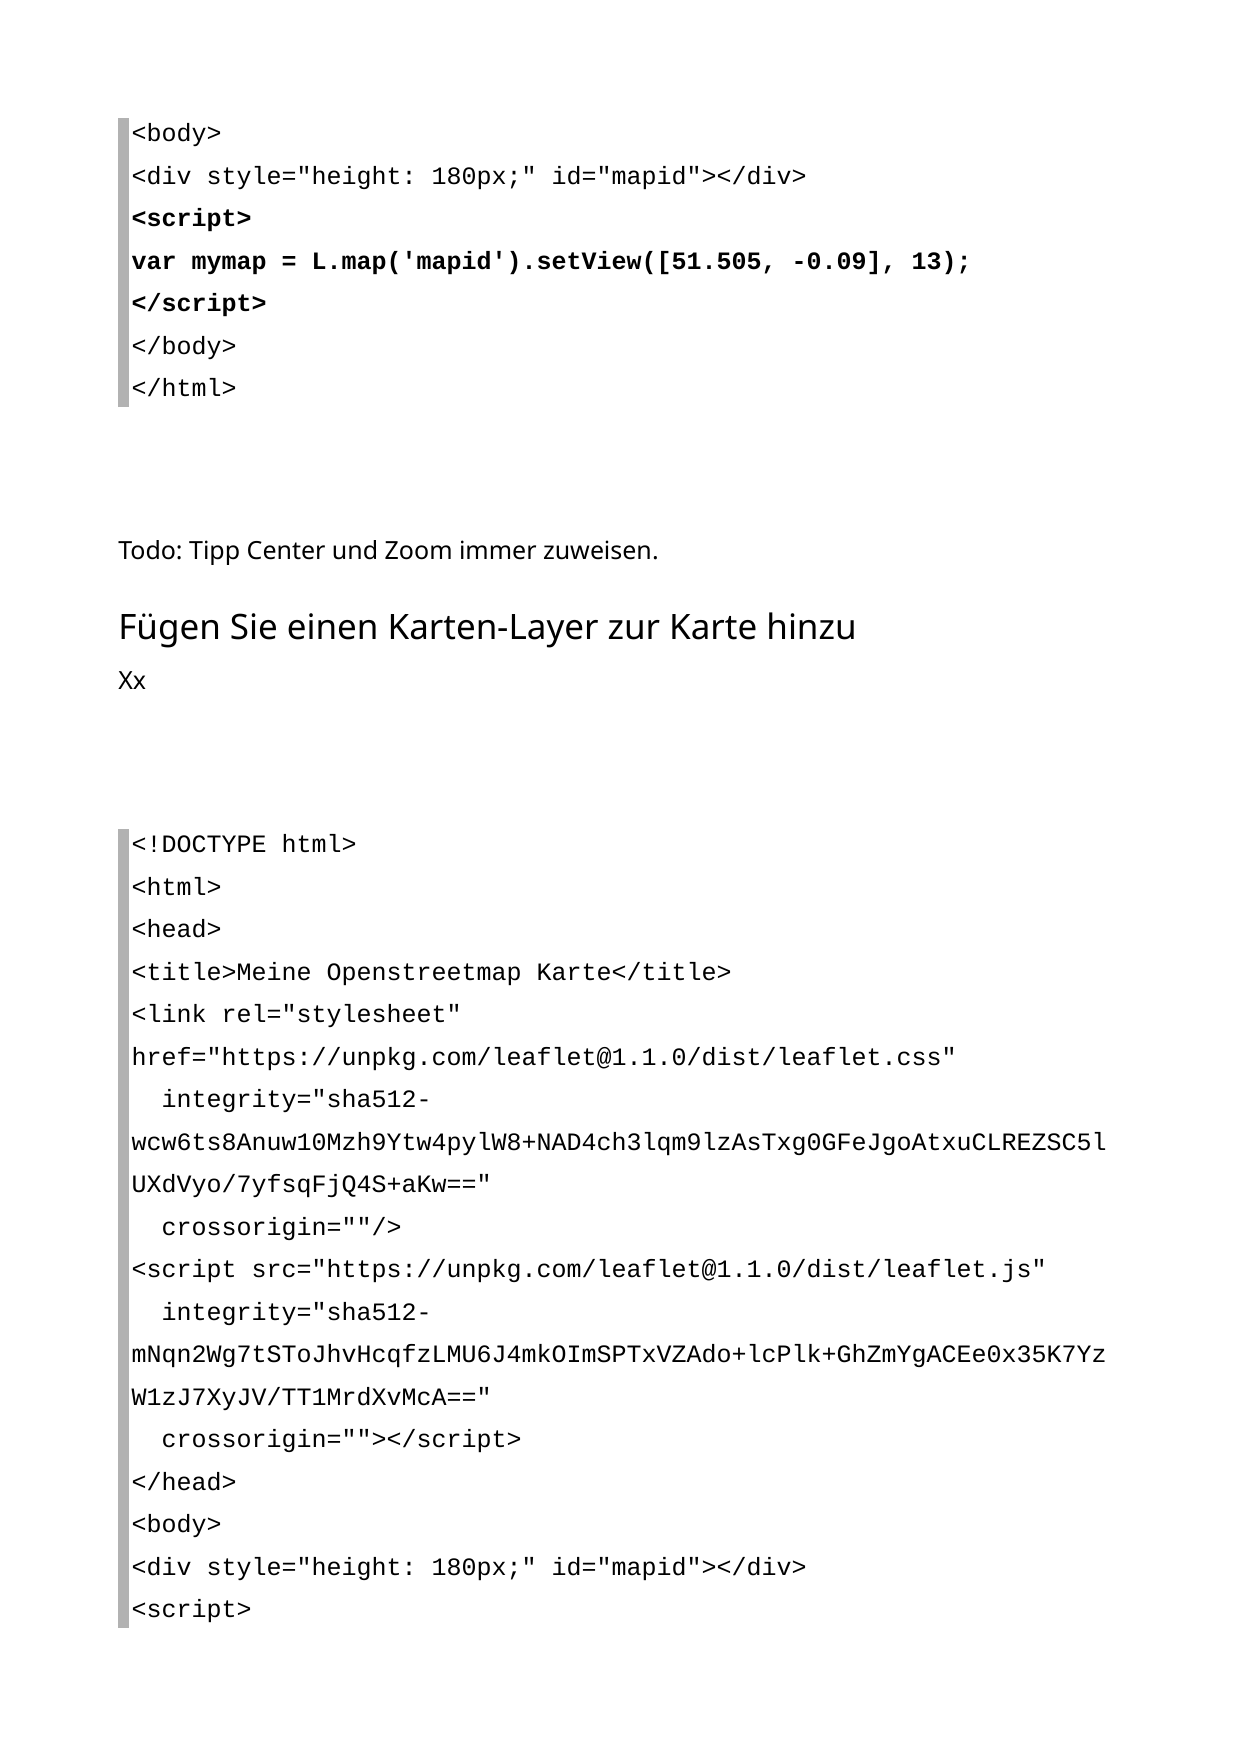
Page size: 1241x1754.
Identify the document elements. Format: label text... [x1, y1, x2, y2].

text </body> [129, 331, 1122, 362]
text <!DOCTYPE html> [129, 829, 1122, 860]
text Todo: Tipp Center und Zoom immer zuweisen. [118, 532, 1122, 566]
text integrity="sha512-wcw6ts8Anuw10Mzh9Ytw4pylW8+NAD4ch3lqm9lzAsTxg0GFeJgoAtxuCLREZSC5lUXdVyo/7yfsqFjQ4S+aKw==" [129, 1084, 1122, 1200]
text <script> [129, 203, 1122, 234]
text <body> [129, 1509, 1122, 1540]
text <head> [129, 914, 1122, 945]
text integrity="sha512-mNqn2Wg7tSToJhvHcqfzLMU6J4mkOImSPTxVZAdo+lcPlk+GhZmYgACEe0x35K7YzW1zJ7XyJV/TT1MrdXvMcA==" [129, 1296, 1122, 1412]
text </head> [129, 1466, 1122, 1497]
subtitle Fügen Sie einen Karten-Layer zur Karte hinzu [118, 602, 1122, 650]
text var mymap = L.map('mapid').setView([51.505, -0.09], 13); [129, 246, 1122, 277]
text </script> [129, 288, 1122, 319]
text crossorigin=""/> [129, 1211, 1122, 1242]
text crossorigin=""></script> [129, 1424, 1122, 1455]
text </html> [129, 373, 1122, 407]
text Xx [118, 662, 1122, 697]
text <html> [129, 871, 1122, 902]
text <script> [129, 1594, 1122, 1628]
text <script src="https://unpkg.com/leaflet@1.1.0/dist/leaflet.js" [129, 1254, 1122, 1285]
text <link rel="stylesheet" href="https://unpkg.com/leaflet@1.1.0/dist/leaflet.css" [129, 999, 1122, 1072]
text <body> [129, 118, 1122, 149]
text <div style="height: 180px;" id="mapid"></div> [129, 161, 1122, 192]
text <title>Meine Openstreetmap Karte</title> [129, 956, 1122, 987]
text <div style="height: 180px;" id="mapid"></div> [129, 1551, 1122, 1582]
